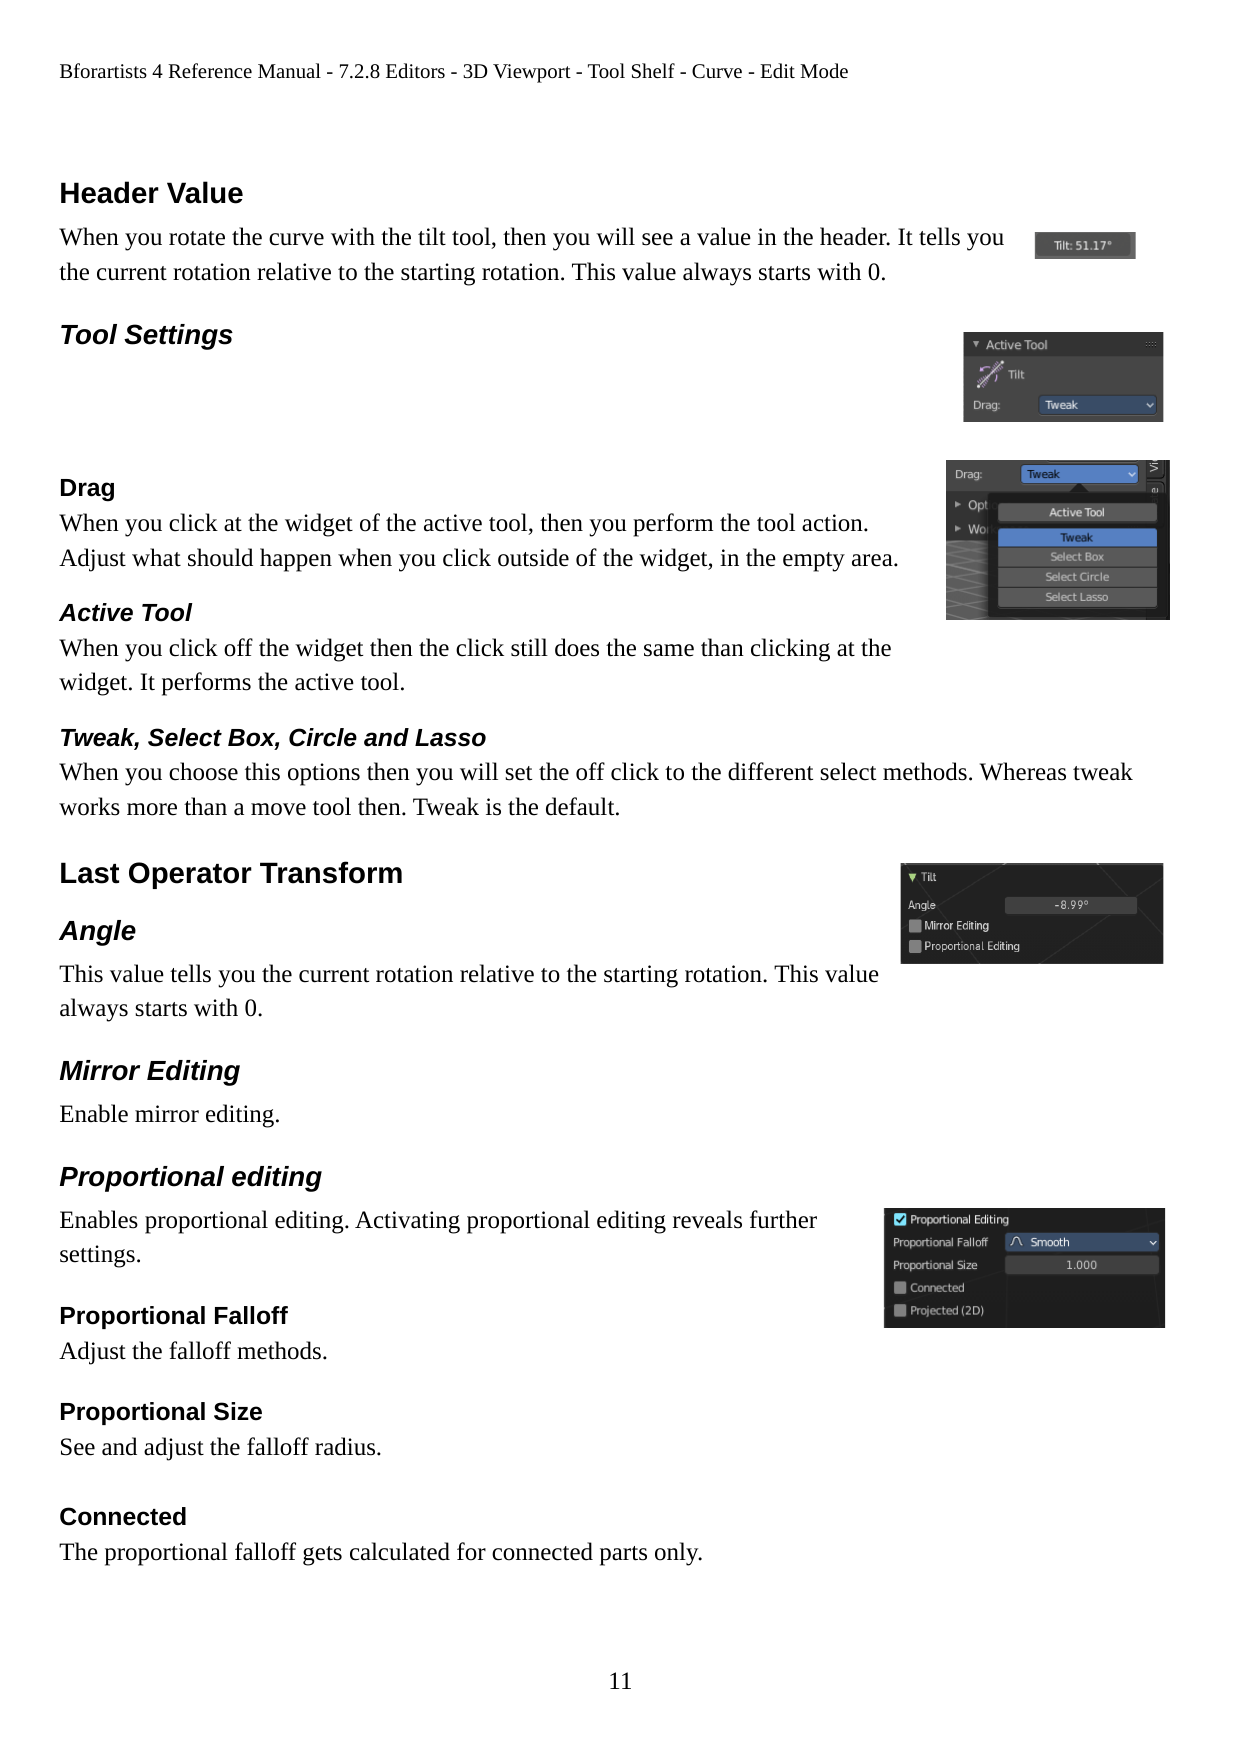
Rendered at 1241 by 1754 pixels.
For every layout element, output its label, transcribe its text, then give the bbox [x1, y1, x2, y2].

subtitle [1170, 473, 1181, 502]
subtitle Tool Settings [59, 318, 1181, 350]
picture [946, 460, 1170, 620]
text Adjust the falloff methods. [59, 1336, 1181, 1365]
subtitle Drag [59, 473, 946, 502]
subtitle Header Value [59, 176, 1181, 210]
picture [1034, 232, 1136, 259]
picture [900, 863, 1164, 964]
subtitle [1164, 914, 1181, 946]
subtitle Active Tool [59, 598, 1181, 627]
subtitle Proportional editing [59, 1161, 1181, 1193]
text When you choose this options then you will set the off click to the different select methods. Whereas tweak works more than a move tool then. Tweak is the default. [59, 757, 1181, 821]
picture [883, 1208, 1166, 1328]
subtitle Angle [59, 914, 900, 946]
subtitle Mirror Editing [59, 1055, 1181, 1087]
picture [963, 332, 1164, 422]
text When you click at the widget of the active tool, then you perform the tool action. Adjust what should happen when you click outside of the widget, in the empty area. [59, 508, 946, 572]
subtitle Tweak, Select Box, Circle and Lasso [59, 723, 1181, 751]
text Enable mirror editing. [59, 1099, 1181, 1128]
subtitle Connected [59, 1502, 1181, 1531]
subtitle Proportional Size [59, 1397, 1181, 1426]
text The proportional falloff gets calculated for connected parts only. [59, 1537, 1181, 1566]
text When you rotate the curve with the tilt tool, then you will see a value in the header. It tells you the current rotation relative to the starting rotation. This value always starts with 0. [59, 222, 1181, 286]
text When you click off the widget then the click still does the same than clicking at the widget. It performs the active tool. [59, 633, 1181, 696]
text See and adjust the falloff radius. [59, 1432, 1181, 1461]
subtitle Last Operator Transform [59, 856, 1181, 889]
subtitle Proportional Falloff [59, 1301, 1181, 1330]
text This value tells you the current rotation relative to the starting rotation. This value always starts with 0. [59, 959, 1181, 1022]
text Enables proportional editing. Activating proportional editing reveals further settings. [59, 1205, 1181, 1268]
